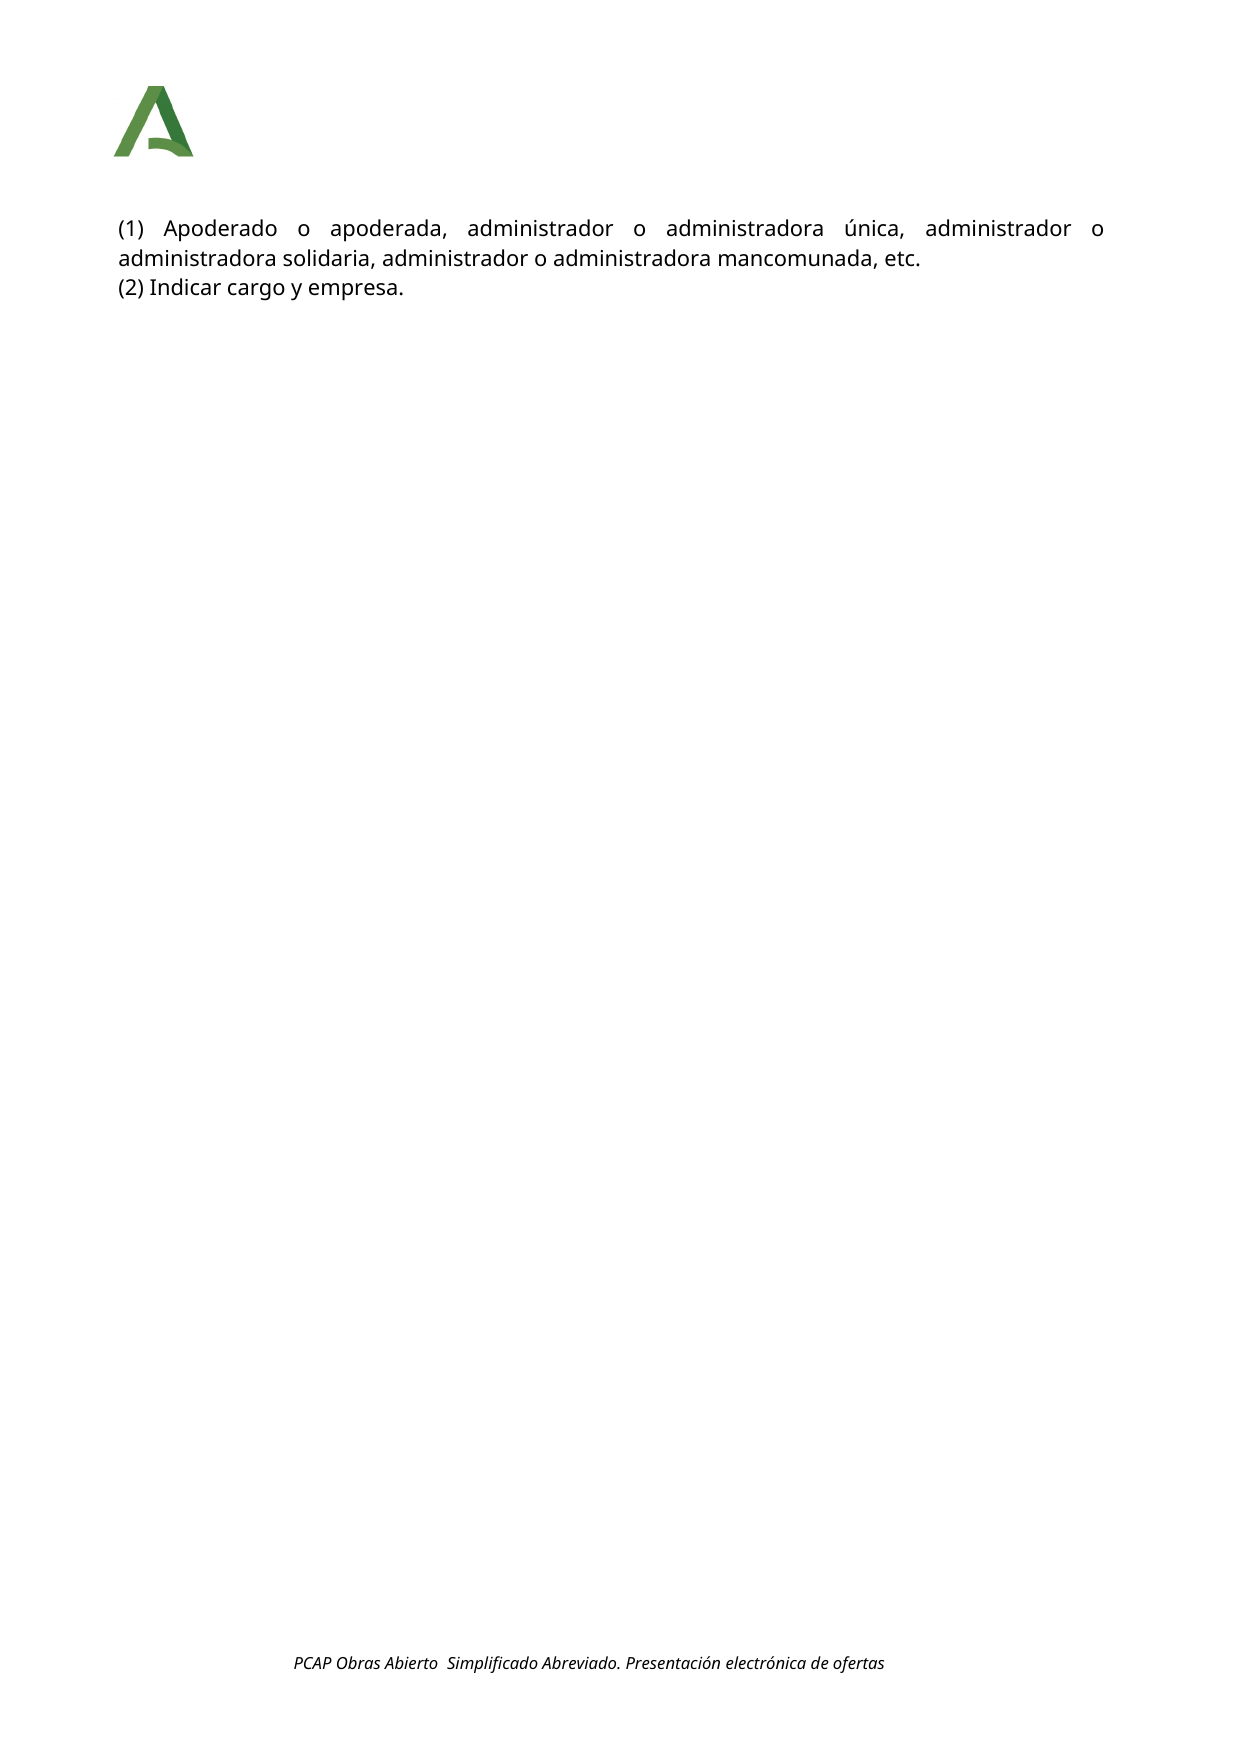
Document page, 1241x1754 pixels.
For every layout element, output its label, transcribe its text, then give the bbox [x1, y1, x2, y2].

list (1) Apoderado o apoderada, administrador o administradora única, administrador o administradora solidaria, administrador o administradora mancomunada, etc. [118, 213, 1104, 272]
list (2) Indicar cargo y empresa. [118, 272, 1104, 302]
picture [109, 81, 198, 161]
